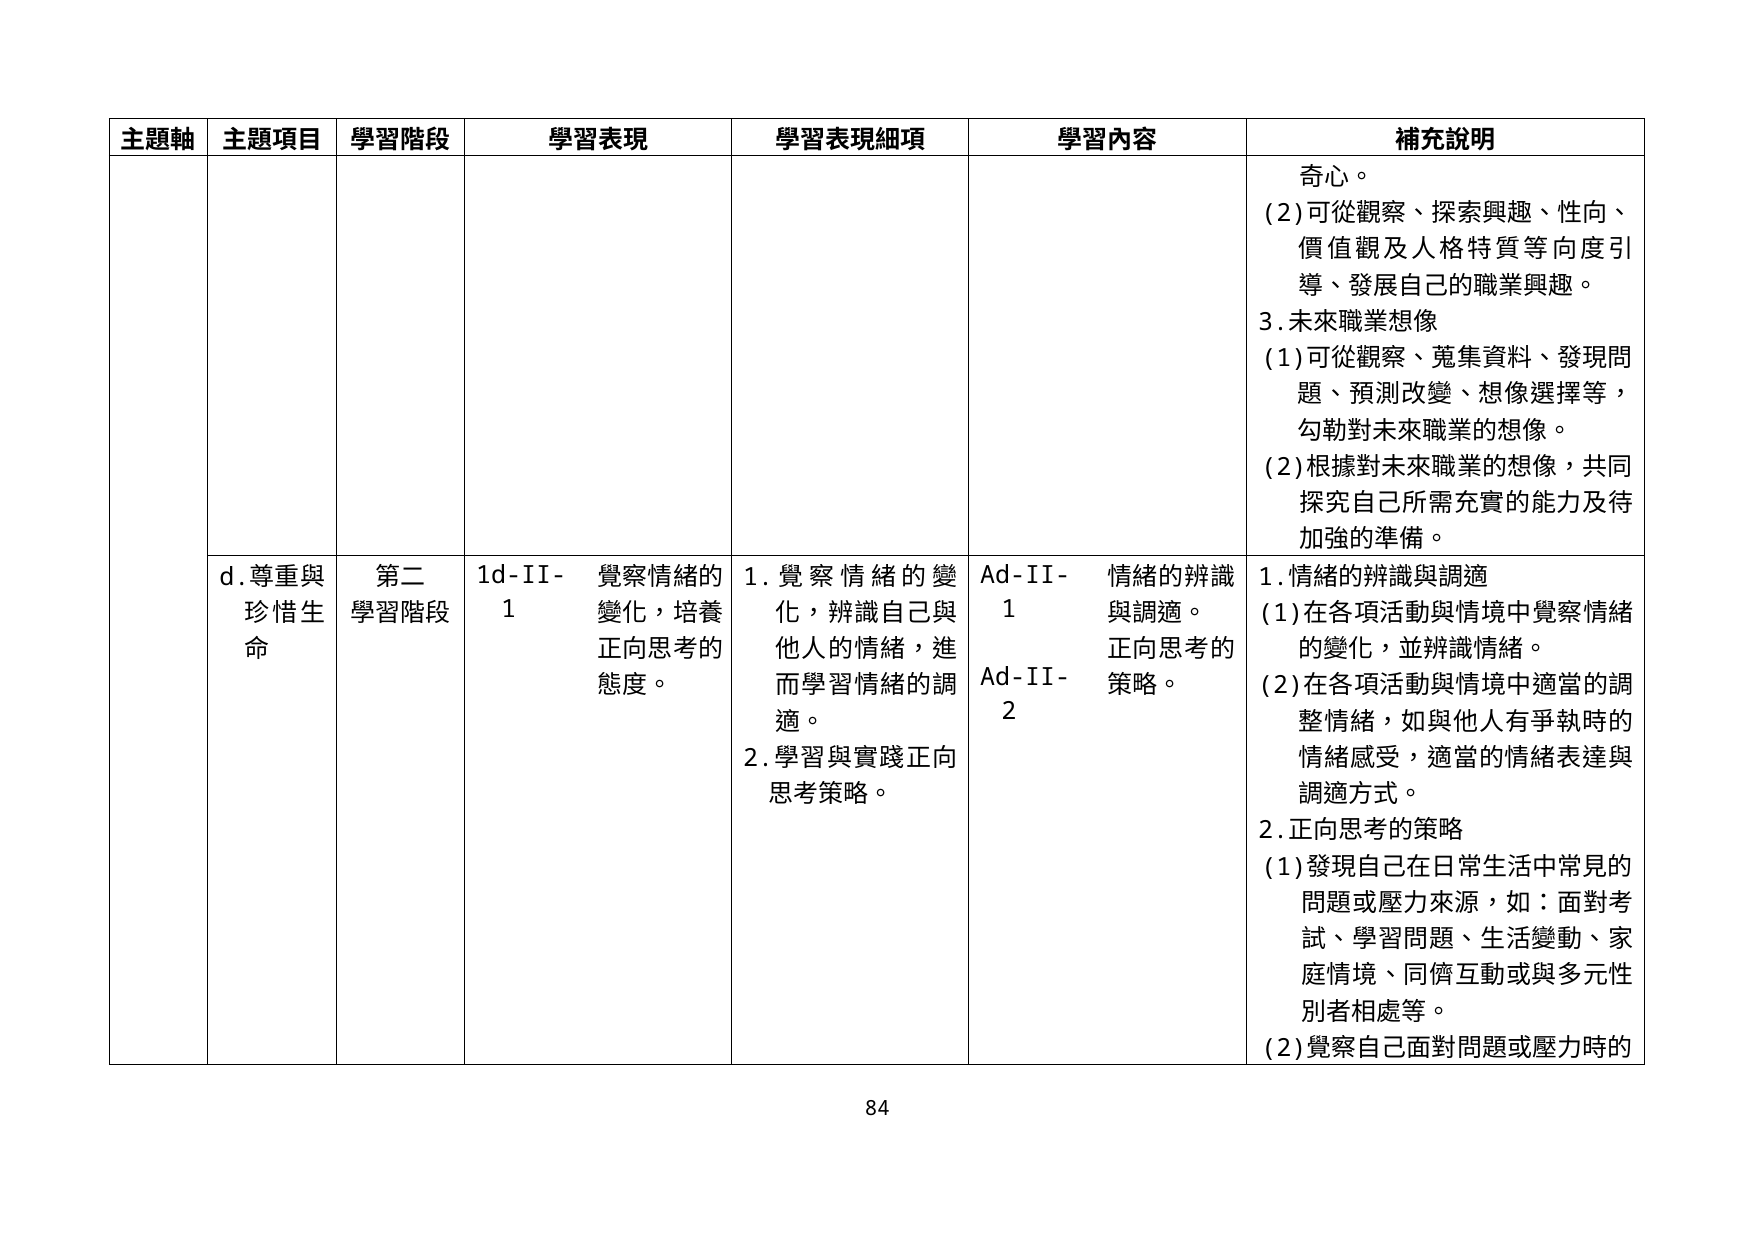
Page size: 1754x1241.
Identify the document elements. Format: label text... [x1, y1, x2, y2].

table_cell [586, 156, 731, 555]
table_cell 奇心。 (2)可從觀察、探索興趣、性向、價值觀及人格特質等向度引導、發展自己的職業興趣。 3.未來職業想像 (1)可從觀察、蒐集資料、發現問題、預測改變、想像選擇等，勾勒對未來職業的想像。 (2)根據對未來職業的想像，共同探究自己所需充實的能力及待加強的準備。 [1247, 156, 1644, 555]
table_cell 1.情緒的辨識與調適 (1)在各項活動與情境中覺察情緒的變化，並辨識情緒。 (2)在各項活動與情境中適當的調整情緒，如與他人有爭執時的情緒感受，適當的情緒表達與調適方式。 2.正向思考的策略 (1)發現自己在日常生活中常見的問題或壓力來源，如：面對考試、學習問題、生活變動、家庭情境、同儕互動或與多元性別者相處等。 (2)覺察自己面對問題或壓力時的 [1247, 556, 1644, 1064]
table_cell [1096, 156, 1246, 555]
table_header 主題軸 [110, 119, 207, 155]
table_header 補充說明 [1247, 119, 1644, 155]
table_header 學習表現 [465, 119, 731, 155]
table_header 主題項目 [208, 119, 336, 155]
table_cell 第二 學習階段 [337, 556, 464, 1064]
table_cell 覺察情緒的變化，培養正向思考的態度。 [586, 556, 731, 1064]
table_cell [208, 156, 336, 555]
table_cell 1d-II-1 [465, 556, 586, 1064]
table_header 學習階段 [337, 119, 464, 155]
table_cell d.尊重與珍惜生命 [208, 556, 336, 1064]
table_cell [110, 156, 207, 1064]
table_cell 情緒的辨識與調適。 正向思考的策略。 [1096, 556, 1246, 1064]
table_header 學習內容 [969, 119, 1246, 155]
table_cell Ad-II-1 Ad-II-2 [969, 556, 1096, 1064]
table_cell [732, 156, 968, 555]
table_header 學習表現細項 [732, 119, 968, 155]
table_cell [465, 156, 586, 555]
table_cell 1.覺察情緒的變化，辨識自己與他人的情緒，進而學習情緒的調適。 2.學習與實踐正向思考策略。 [732, 556, 968, 1064]
table_cell [337, 156, 464, 555]
table_cell [969, 156, 1096, 555]
